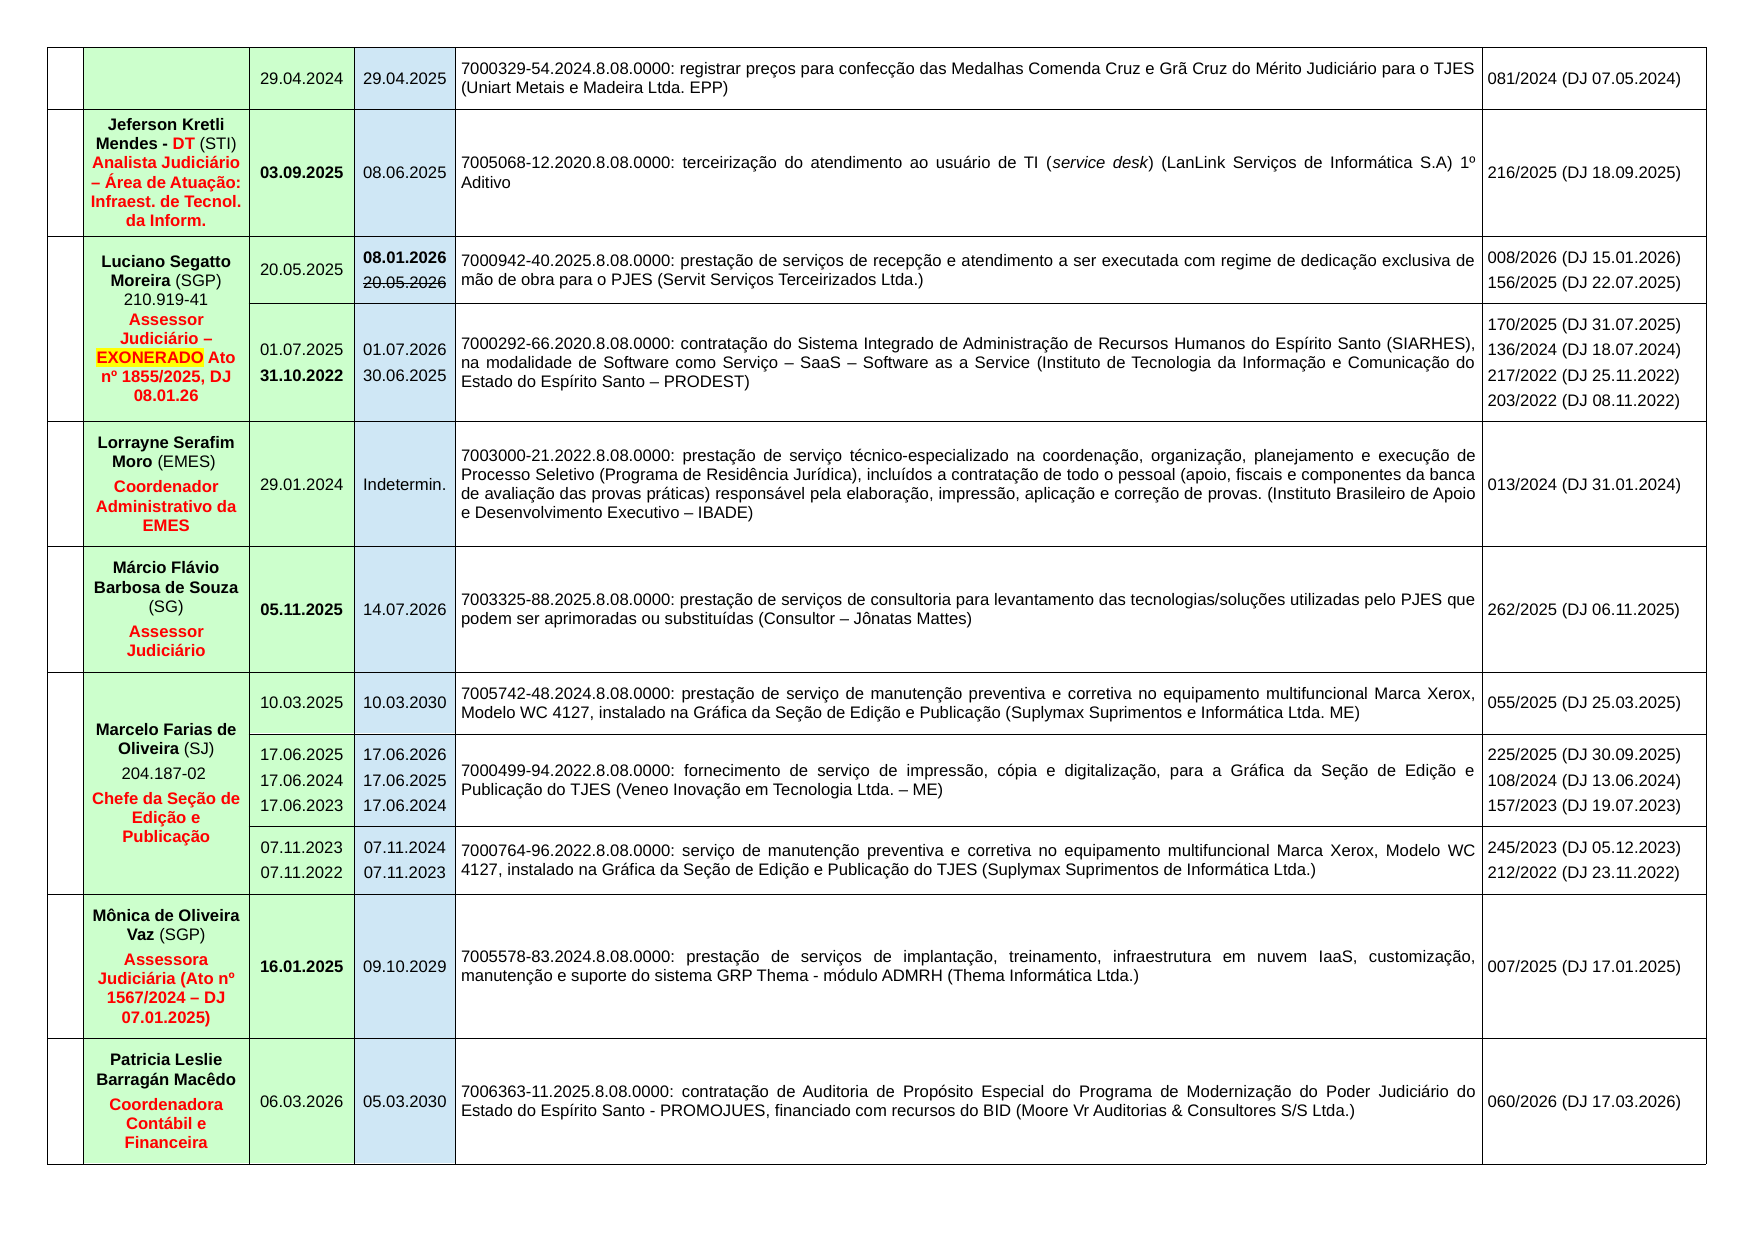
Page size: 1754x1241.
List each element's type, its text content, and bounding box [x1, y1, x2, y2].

table_cell [48, 1039, 83, 1163]
table_cell 01.07.2026 30.06.2025 [355, 304, 455, 421]
table_cell 08.06.2025 [355, 110, 455, 236]
table_cell Luciano Segatto Moreira (SGP) 210.919-41 Assessor Judiciário – EXONERADO Ato nº 1855/2025, DJ 08.01.26 [84, 237, 249, 421]
table_cell 14.07.2026 [355, 547, 455, 672]
table_cell 7006363-11.2025.8.08.0000: contratação de Auditoria de Propósito Especial do Programa de Modernização do Poder Judiciário do Estado do Espírito Santo - PROMOJUES, financiado com recursos do BID (Moore Vr Auditorias & Consultores S/S Ltda.) [456, 1039, 1482, 1163]
table_cell 03.09.2025 [250, 110, 354, 236]
table_cell 20.05.2025 [250, 237, 354, 303]
table_cell [48, 547, 83, 672]
table_cell 16.01.2025 [250, 895, 354, 1038]
table_cell 08.01.2026 20.05.2026 [355, 237, 455, 303]
table_cell 10.03.2025 [250, 673, 354, 733]
table_cell 7003000-21.2022.8.08.0000: prestação de serviço técnico-especializado na coordenação, organização, planejamento e execução de Processo Seletivo (Programa de Residência Jurídica), incluídos a contratação de todo o pessoal (apoio, fiscais e componentes da banca de avaliação das provas práticas) responsável pela elaboração, impressão, aplicação e correção de provas. (Instituto Brasileiro de Apoio e Desenvolvimento Executivo – IBADE) [456, 422, 1482, 546]
table_cell 29.01.2024 [250, 422, 354, 546]
table_cell 01.07.2025 31.10.2022 [250, 304, 354, 421]
table_cell 05.11.2025 [250, 547, 354, 672]
table_cell 013/2024 (DJ 31.01.2024) [1483, 422, 1706, 546]
table_cell [84, 48, 249, 109]
table_cell 225/2025 (DJ 30.09.2025) 108/2024 (DJ 13.06.2024) 157/2023 (DJ 19.07.2023) [1483, 735, 1706, 826]
table_cell [48, 673, 83, 894]
table_cell 7003325-88.2025.8.08.0000: prestação de serviços de consultoria para levantamento das tecnologias/soluções utilizadas pelo PJES que podem ser aprimoradas ou substituídas (Consultor – Jônatas Mattes) [456, 547, 1482, 672]
table_cell Mônica de Oliveira Vaz (SGP) Assessora Judiciária (Ato nº 1567/2024 – DJ 07.01.2025) [84, 895, 249, 1038]
table_cell 008/2026 (DJ 15.01.2026) 156/2025 (DJ 22.07.2025) [1483, 237, 1706, 303]
table_cell 055/2025 (DJ 25.03.2025) [1483, 673, 1706, 733]
table_cell 10.03.2030 [355, 673, 455, 733]
table_cell 7000329-54.2024.8.08.0000: registrar preços para confecção das Medalhas Comenda Cruz e Grã Cruz do Mérito Judiciário para o TJES (Uniart Metais e Madeira Ltda. EPP) [456, 48, 1482, 109]
table_cell [48, 110, 83, 236]
table_cell 081/2024 (DJ 07.05.2024) [1483, 48, 1706, 109]
table_cell 7000499-94.2022.8.08.0000: fornecimento de serviço de impressão, cópia e digitalização, para a Gráfica da Seção de Edição e Publicação do TJES (Veneo Inovação em Tecnologia Ltda. – ME) [456, 735, 1482, 826]
table_cell [48, 237, 83, 421]
table_cell 262/2025 (DJ 06.11.2025) [1483, 547, 1706, 672]
table_cell 245/2023 (DJ 05.12.2023) 212/2022 (DJ 23.11.2022) [1483, 827, 1706, 894]
table_cell 09.10.2029 [355, 895, 455, 1038]
table_cell Márcio Flávio Barbosa de Souza (SG) Assessor Judiciário [84, 547, 249, 672]
table_cell 29.04.2025 [355, 48, 455, 109]
table_cell 17.06.2026 17.06.2025 17.06.2024 [355, 735, 455, 826]
table_cell 060/2026 (DJ 17.03.2026) [1483, 1039, 1706, 1163]
table_cell Lorrayne Serafim Moro (EMES) Coordenador Administrativo da EMES [84, 422, 249, 546]
table_cell 216/2025 (DJ 18.09.2025) [1483, 110, 1706, 236]
table_cell [48, 48, 83, 109]
table_cell 7000942-40.2025.8.08.0000: prestação de serviços de recepção e atendimento a ser executada com regime de dedicação exclusiva de mão de obra para o PJES (Servit Serviços Terceirizados Ltda.) [456, 237, 1482, 303]
table_cell 7000292-66.2020.8.08.0000: contratação do Sistema Integrado de Administração de Recursos Humanos do Espírito Santo (SIARHES), na modalidade de Software como Serviço – SaaS – Software as a Service (Instituto de Tecnologia da Informação e Comunicação do Estado do Espírito Santo – PRODEST) [456, 304, 1482, 421]
table_cell 170/2025 (DJ 31.07.2025) 136/2024 (DJ 18.07.2024) 217/2022 (DJ 25.11.2022) 203/2022 (DJ 08.11.2022) [1483, 304, 1706, 421]
table_cell Indetermin. [355, 422, 455, 546]
table_cell Patricia Leslie Barragán Macêdo Coordenadora Contábil e Financeira [84, 1039, 249, 1163]
table_cell 06.03.2026 [250, 1039, 354, 1163]
table_cell [48, 895, 83, 1038]
table_cell Jeferson Kretli Mendes - DT (STI) Analista Judiciário – Área de Atuação: Infraest. de Tecnol. da Inform. [84, 110, 249, 236]
table_cell 07.11.2023 07.11.2022 [250, 827, 354, 894]
table_cell [48, 422, 83, 546]
table_cell 007/2025 (DJ 17.01.2025) [1483, 895, 1706, 1038]
table_cell 29.04.2024 [250, 48, 354, 109]
table_cell 7000764-96.2022.8.08.0000: serviço de manutenção preventiva e corretiva no equipamento multifuncional Marca Xerox, Modelo WC 4127, instalado na Gráfica da Seção de Edição e Publicação do TJES (Suplymax Suprimentos de Informática Ltda.) [456, 827, 1482, 894]
table_cell 07.11.2024 07.11.2023 [355, 827, 455, 894]
table_cell 17.06.2025 17.06.2024 17.06.2023 [250, 735, 354, 826]
table_cell 05.03.2030 [355, 1039, 455, 1163]
table_cell 7005068-12.2020.8.08.0000: terceirização do atendimento ao usuário de TI (service desk) (LanLink Serviços de Informática S.A) 1º Aditivo [456, 110, 1482, 236]
table_cell Marcelo Farias de Oliveira (SJ) 204.187-02 Chefe da Seção de Edição e Publicação [84, 673, 249, 894]
table_cell 7005742-48.2024.8.08.0000: prestação de serviço de manutenção preventiva e corretiva no equipamento multifuncional Marca Xerox, Modelo WC 4127, instalado na Gráfica da Seção de Edição e Publicação (Suplymax Suprimentos e Informática Ltda. ME) [456, 673, 1482, 733]
table_cell 7005578-83.2024.8.08.0000: prestação de serviços de implantação, treinamento, infraestrutura em nuvem IaaS, customização, manutenção e suporte do sistema GRP Thema - módulo ADMRH (Thema Informática Ltda.) [456, 895, 1482, 1038]
